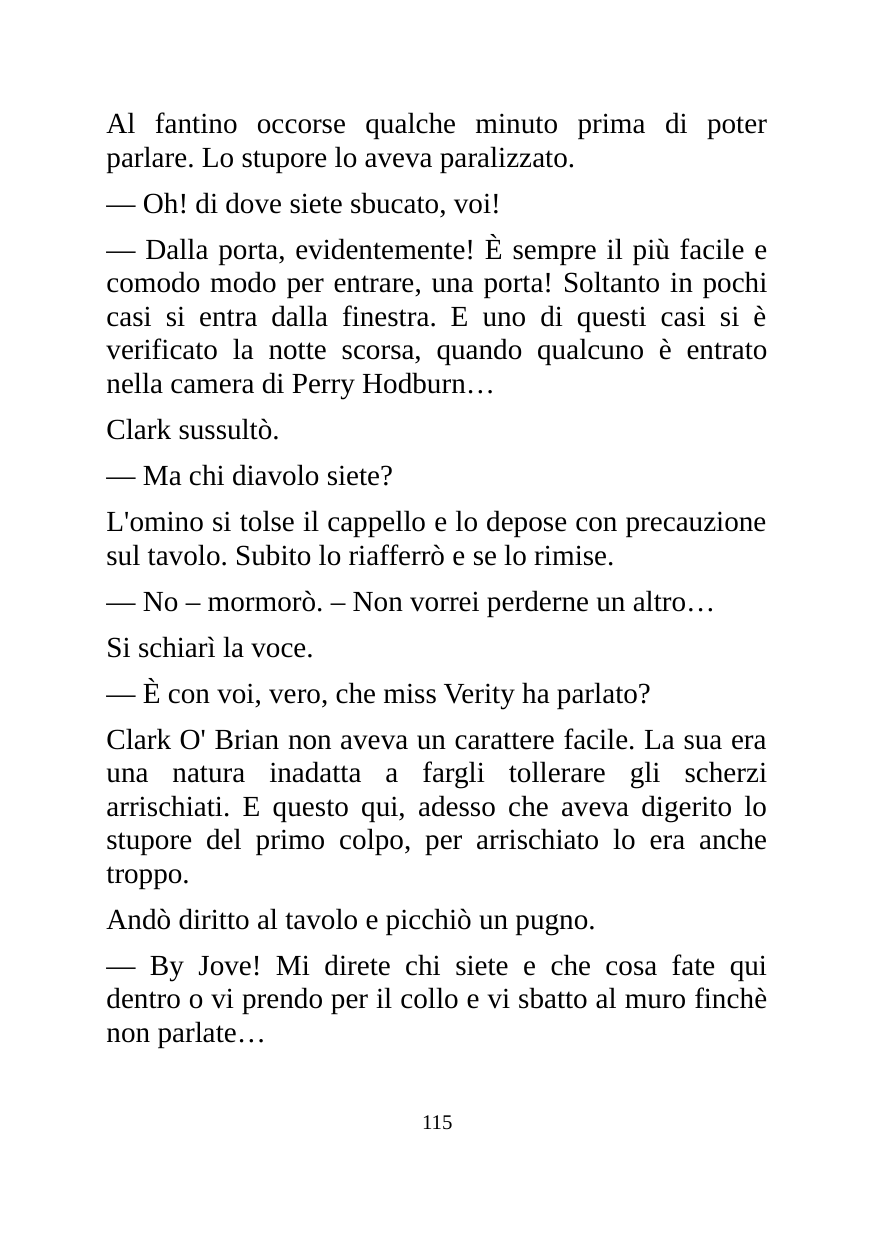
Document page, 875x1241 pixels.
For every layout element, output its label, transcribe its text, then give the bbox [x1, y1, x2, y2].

text — Oh! di dove siete sbucato, voi! [106, 186, 768, 219]
text Al fantino occorse qualche minuto prima di poter parlare. Lo stupore lo aveva paralizzato. [106, 106, 768, 173]
text — Ma chi diavolo siete? [106, 458, 768, 492]
text L'omino si tolse il cappello e lo depose con precauzione sul tavolo. Subito lo riafferrò e se lo rimise. [106, 504, 768, 571]
text — By Jove! Mi direte chi siete e che cosa fate qui dentro o vi prendo per il collo e vi sbatto al muro finchè non parlate… [106, 948, 768, 1049]
text — È con voi, vero, che miss Verity ha parlato? [106, 676, 768, 709]
text Clark sussultò. [106, 412, 768, 446]
text Si schiarì la voce. [106, 630, 768, 663]
text — No – mormorò. – Non vorrei perderne un altro… [106, 584, 768, 617]
text Clark O' Brian non aveva un carattere facile. La sua era una natura inadatta a fargli tollerare gli scherzi arrischiati. E questo qui, adesso che aveva digerito lo stupore del primo colpo, per arrischiato lo era anche troppo. [106, 722, 768, 889]
text Andò diritto al tavolo e picchiò un pugno. [106, 902, 768, 936]
text — Dalla porta, evidentemente! È sempre il più facile e comodo modo per entrare, una porta! Soltanto in pochi casi si entra dalla finestra. E uno di questi casi si è verificato la notte scorsa, quando qualcuno è entrato nella camera di Perry Hodburn… [106, 232, 768, 399]
